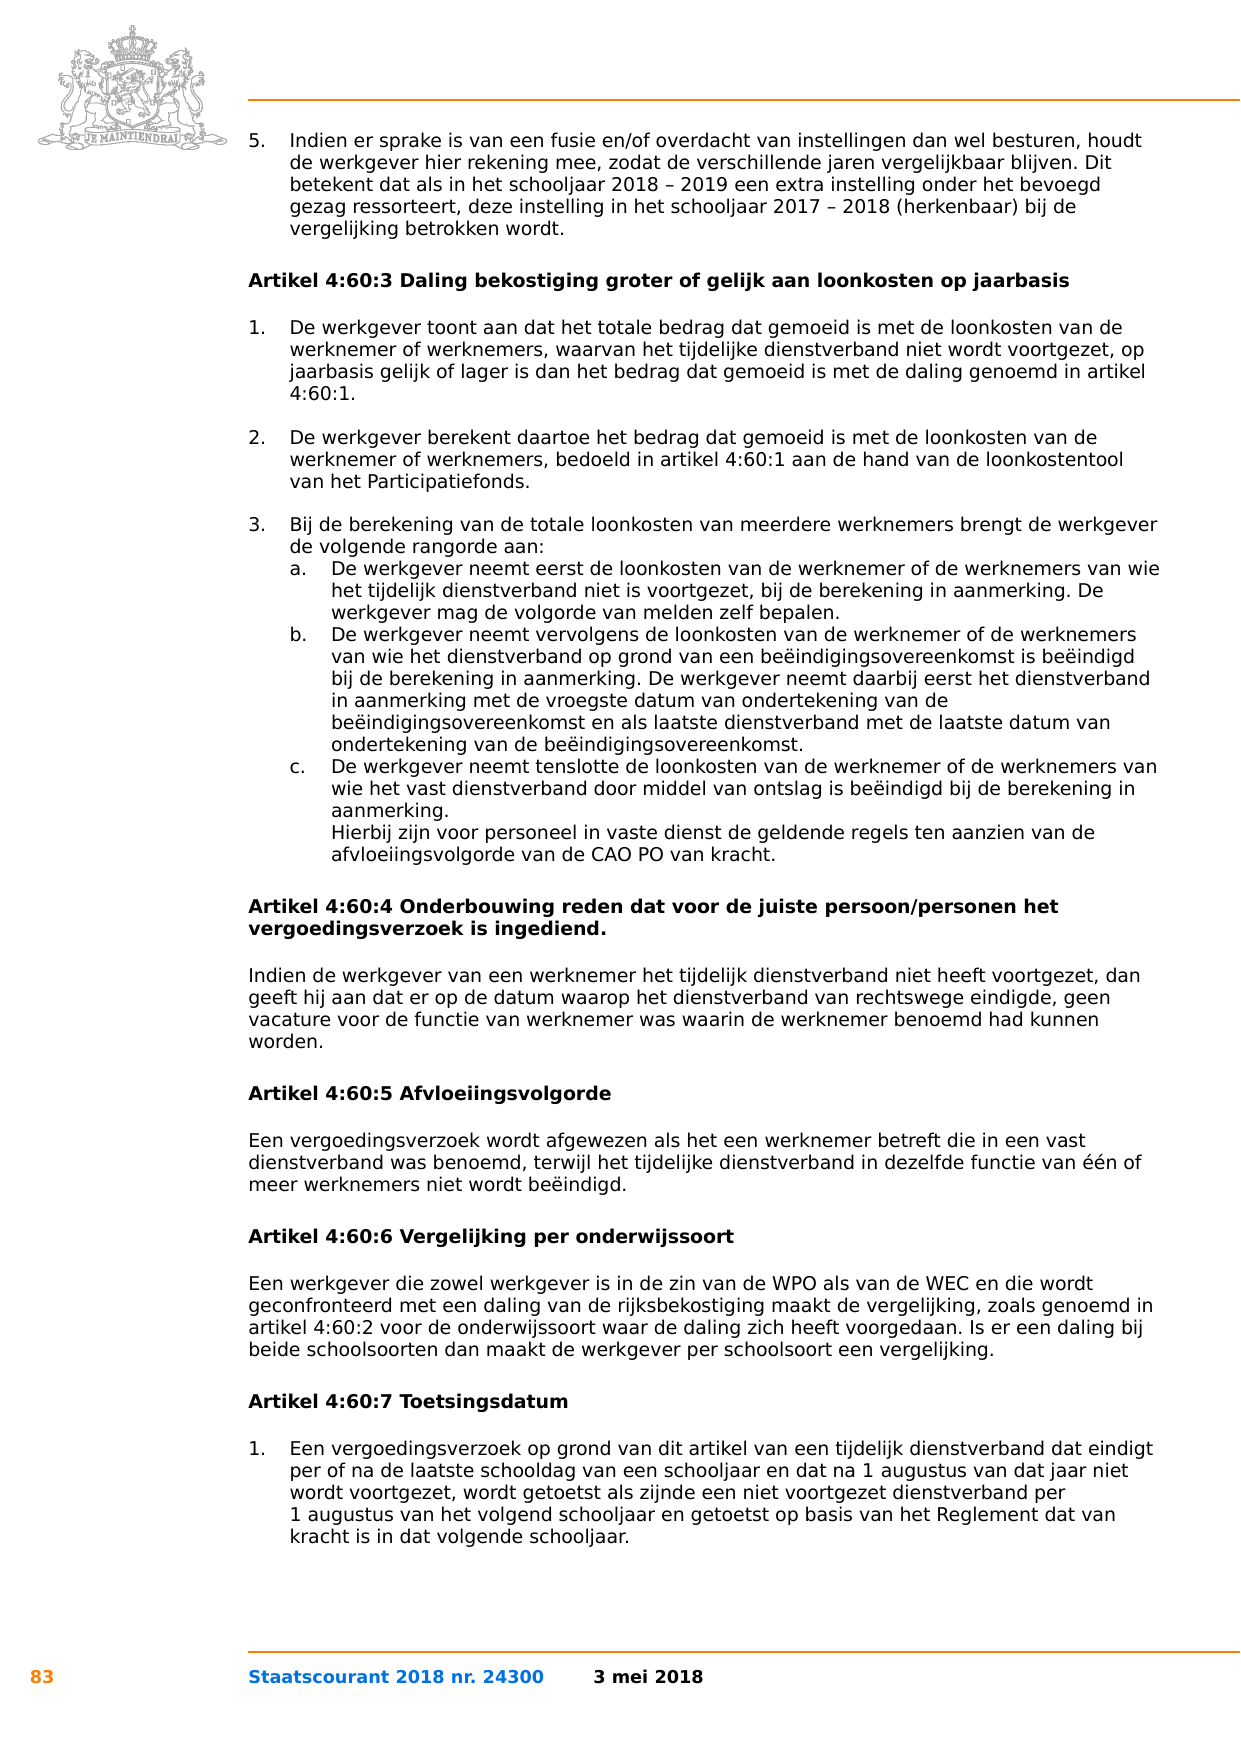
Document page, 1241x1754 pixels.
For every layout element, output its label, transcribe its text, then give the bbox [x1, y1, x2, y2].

text Hierbij zijn voor personeel in vaste dienst de geldende regels ten aanzien van de afvloeiingsvolgorde van de CAO PO van kracht. [331, 822, 1163, 866]
text a. De werkgever neemt eerst de loonkosten van de werknemer of de werknemers van wie het tijdelijk dienstverband niet is voortgezet, bij de berekening in aanmerking. De werkgever mag de volgorde van melden zelf bepalen. [289, 558, 1163, 624]
text b. De werkgever neemt vervolgens de loonkosten van de werknemer of de werknemers van wie het dienstverband op grond van een beëindigingsovereenkomst is beëindigd bij de berekening in aanmerking. De werkgever neemt daarbij eerst het dienstverband in aanmerking met de vroegste datum van ondertekening van de beëindigingsovereenkomst en als laatste dienstverband met de laatste datum van ondertekening van de beëindigingsovereenkomst. [289, 624, 1163, 756]
text 5. Indien er sprake is van een fusie en/of overdacht van instellingen dan wel besturen, houdt de werkgever hier rekening mee, zodat de verschillende jaren vergelijkbaar blijven. Dit betekent dat als in het schooljaar 2018 – 2019 een extra instelling onder het bevoegd gezag ressorteert, deze instelling in het schooljaar 2017 – 2018 (herkenbaar) bij de vergelijking betrokken wordt. [248, 130, 1163, 240]
text c. De werkgever neemt tenslotte de loonkosten van de werknemer of de werknemers van wie het vast dienstverband door middel van ontslag is beëindigd bij de berekening in aanmerking. [289, 756, 1163, 822]
text Een werkgever die zowel werkgever is in de zin van de WPO als van de WEC en die wordt geconfronteerd met een daling van de rijksbekostiging maakt de vergelijking, zoals genoemd in artikel 4:60:2 voor de onderwijssoort waar de daling zich heeft voorgedaan. Is er een daling bij beide schoolsoorten dan maakt de werkgever per schoolsoort een vergelijking. [248, 1273, 1163, 1361]
text 1. De werkgever toont aan dat het totale bedrag dat gemoeid is met de loonkosten van de werknemer of werknemers, waarvan het tijdelijke dienstverband niet wordt voortgezet, op jaarbasis gelijk of lager is dan het bedrag dat gemoeid is met de daling genoemd in artikel 4:60:1. [248, 317, 1163, 405]
text Een vergoedingsverzoek wordt afgewezen als het een werknemer betreft die in een vast dienstverband was benoemd, terwijl het tijdelijke dienstverband in dezelfde functie van één of meer werknemers niet wordt beëindigd. [248, 1130, 1163, 1196]
subtitle Artikel 4:60:5 Afvloeiingsvolgorde [248, 1083, 1163, 1105]
subtitle Artikel 4:60:7 Toetsingsdatum [248, 1391, 1163, 1413]
text Indien de werkgever van een werknemer het tijdelijk dienstverband niet heeft voortgezet, dan geeft hij aan dat er op de datum waarop het dienstverband van rechtswege eindigde, geen vacature voor de functie van werknemer was waarin de werknemer benoemd had kunnen worden. [248, 965, 1163, 1053]
subtitle Artikel 4:60:3 Daling bekostiging groter of gelijk aan loonkosten op jaarbasis [248, 270, 1163, 292]
picture [38, 25, 227, 150]
subtitle Artikel 4:60:4 Onderbouwing reden dat voor de juiste persoon/personen het vergoedingsverzoek is ingediend. [248, 896, 1163, 940]
subtitle Artikel 4:60:6 Vergelijking per onderwijssoort [248, 1226, 1163, 1248]
text 1. Een vergoedingsverzoek op grond van dit artikel van een tijdelijk dienstverband dat eindigt per of na de laatste schooldag van een schooljaar en dat na 1 augustus van dat jaar niet wordt voortgezet, wordt getoetst als zijnde een niet voortgezet dienstverband per 1 augustus van het volgend schooljaar en getoetst op basis van het Reglement dat van kracht is in dat volgende schooljaar. [248, 1438, 1163, 1548]
text 3. Bij de berekening van de totale loonkosten van meerdere werknemers brengt de werkgever de volgende rangorde aan: [248, 514, 1163, 558]
text 2. De werkgever berekent daartoe het bedrag dat gemoeid is met de loonkosten van de werknemer of werknemers, bedoeld in artikel 4:60:1 aan de hand van de loonkostentool van het Participatiefonds. [248, 427, 1163, 492]
